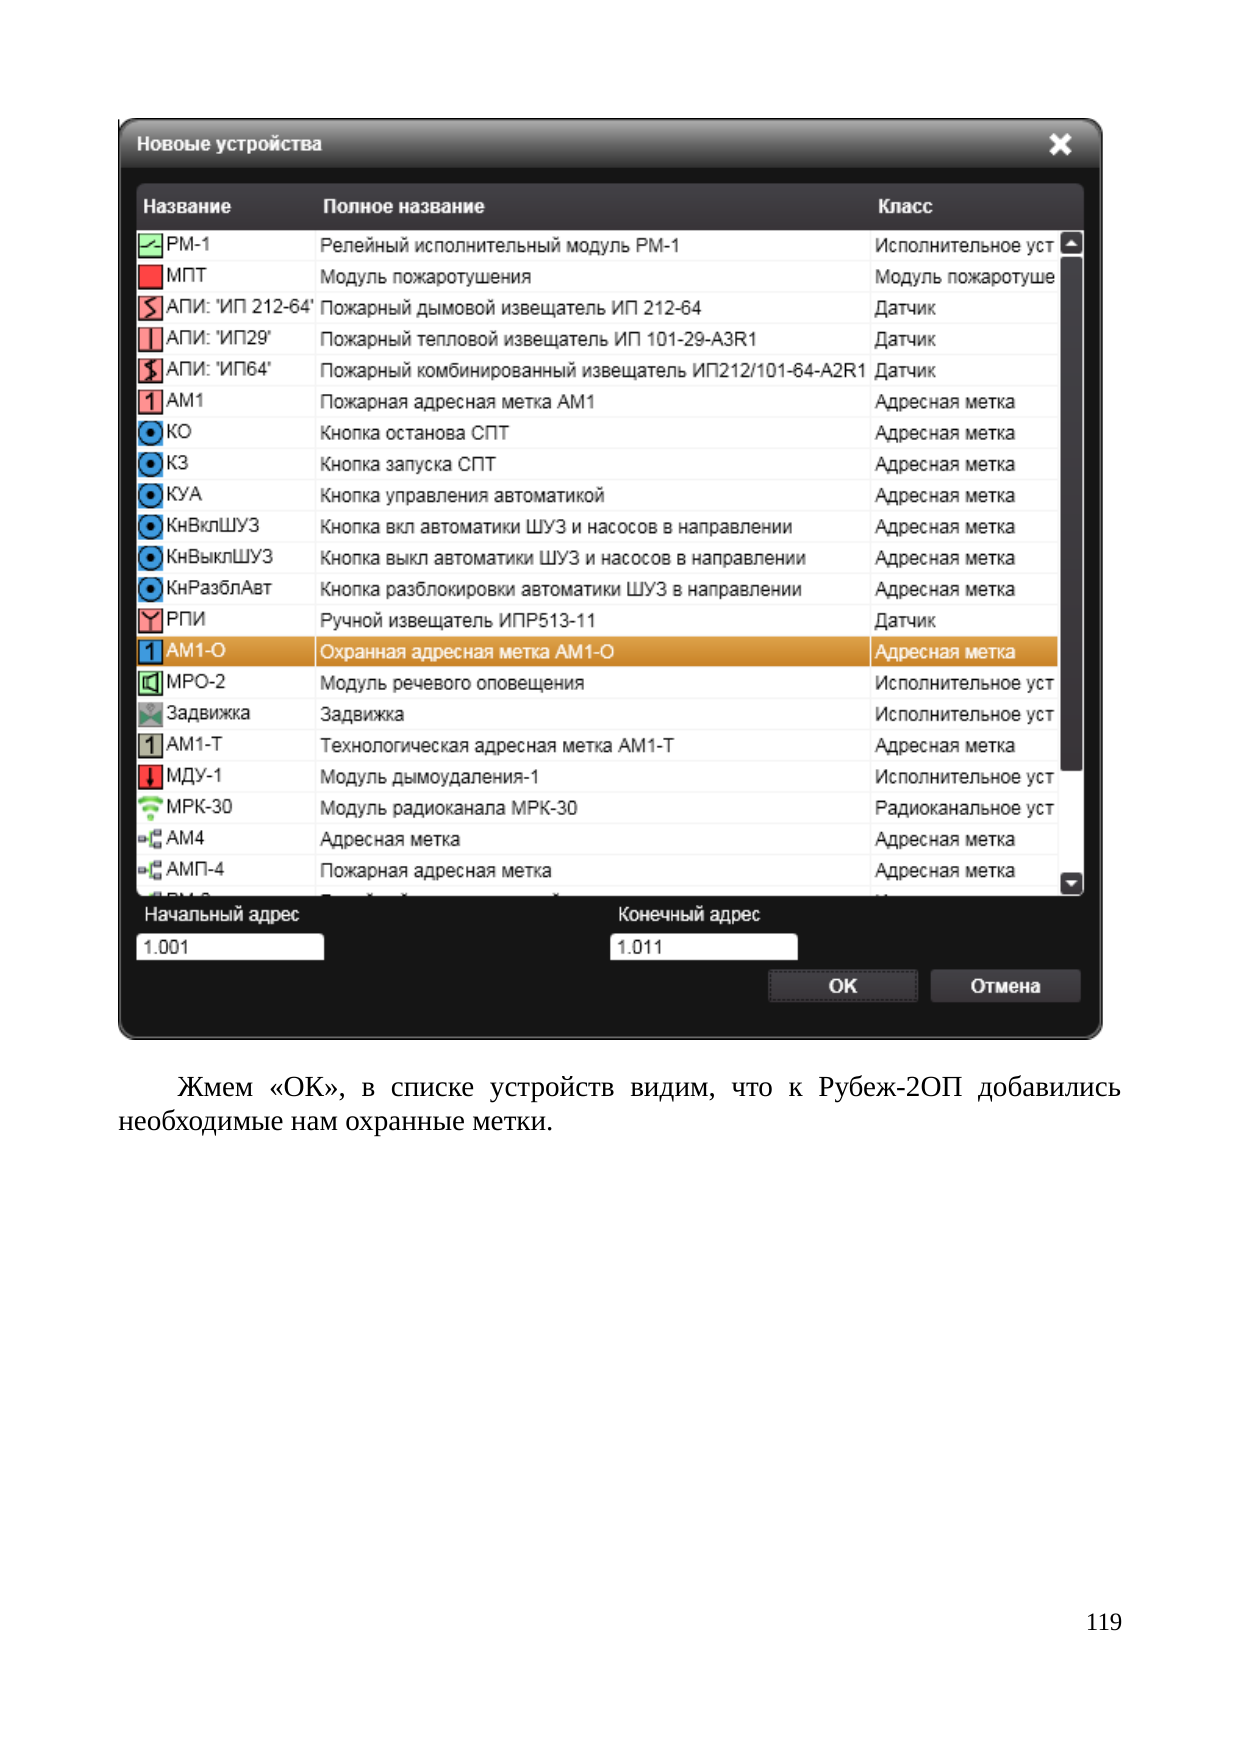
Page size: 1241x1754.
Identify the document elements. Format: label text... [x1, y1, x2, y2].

text Жмем «ОК», в списке устройств видим, что к Рубеж-2ОП добавились необходимые нам охранные метки. [118, 1040, 1122, 1137]
picture [118, 118, 1103, 1040]
